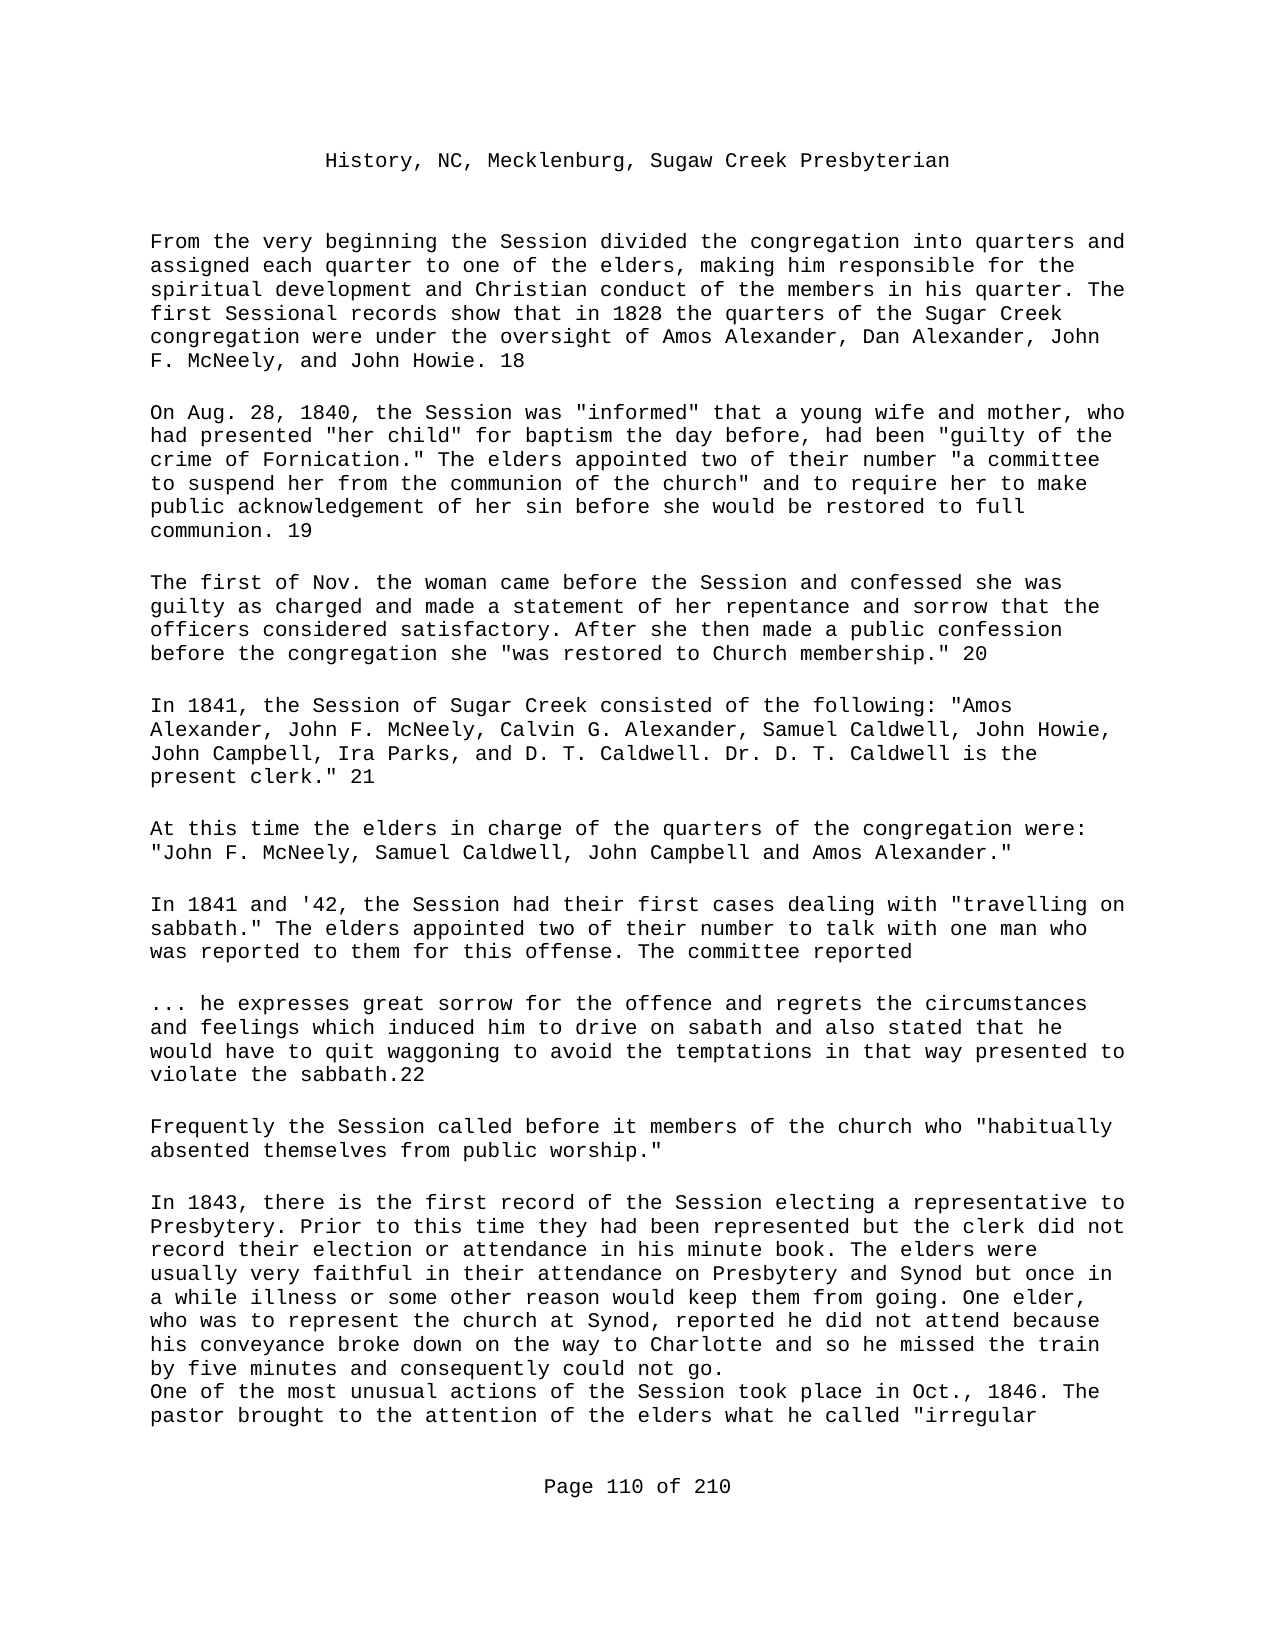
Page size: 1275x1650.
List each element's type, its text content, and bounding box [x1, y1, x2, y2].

text From the very beginning the Session divided the congregation into quarters and assigned each quarter to one of the elders, making him responsible for the spiritual development and Christian conduct of the members in his quarter. The first Sessional records show that in 1828 the quarters of the Sugar Creek congregation were under the oversight of Amos Alexander, Dan Alexander, John F. McNeely, and John Howie. 18 [150, 232, 1125, 373]
text ... he expresses great sorrow for the offence and regrets the circumstances and feelings which induced him to drive on sabath and also stated that he would have to quit waggoning to avoid the temptations in that way presented to violate the sabbath.22 [150, 993, 1125, 1088]
text In 1843, there is the first record of the Session electing a representative to Presbytery. Prior to this time they had been represented but the clerk did not record their election or attendance in his minute book. The elders were usually very faithful in their attendance on Presbytery and Synod but once in a while illness or some other reason would keep them from going. One elder, who was to represent the church at Synod, reported he did not attend because his conveyance broke down on the way to Charlotte and so he missed the train by five minutes and consequently could not go. [150, 1192, 1125, 1381]
text One of the most unusual actions of the Session took place in Oct., 1846. The pastor brought to the attention of the elders what he called "irregular [150, 1381, 1125, 1428]
text The first of Nov. the woman came before the Session and confessed she was guilty as charged and made a statement of her repentance and sorrow that the officers considered satisfactory. After she then made a public confession before the congregation she "was restored to Church membership." 20 [150, 572, 1125, 667]
text On Aug. 28, 1840, the Session was "informed" that a young wife and mother, who had presented "her child" for baptism the day before, had been "guilty of the crime of Fornication." The elders appointed two of their number "a committee to suspend her from the communion of the church" and to require her to make public acknowledgement of her sin before she would be restored to full communion. 19 [150, 402, 1125, 544]
text In 1841 and '42, the Session had their first cases dealing with "travelling on sabbath." The elders appointed two of their number to talk with one man who was reported to them for this offense. The committee reported [150, 894, 1125, 965]
text At this time the elders in charge of the quarters of the congregation were: "John F. McNeely, Samuel Caldwell, John Campbell and Amos Alexander." [150, 818, 1125, 866]
text Frequently the Session called before it members of the church who "habitually absented themselves from public worship." [150, 1116, 1125, 1164]
text In 1841, the Session of Sugar Creek consisted of the following: "Amos Alexander, John F. McNeely, Calvin G. Alexander, Samuel Caldwell, John Howie, John Campbell, Ira Parks, and D. T. Caldwell. Dr. D. T. Caldwell is the present clerk." 21 [150, 695, 1125, 790]
